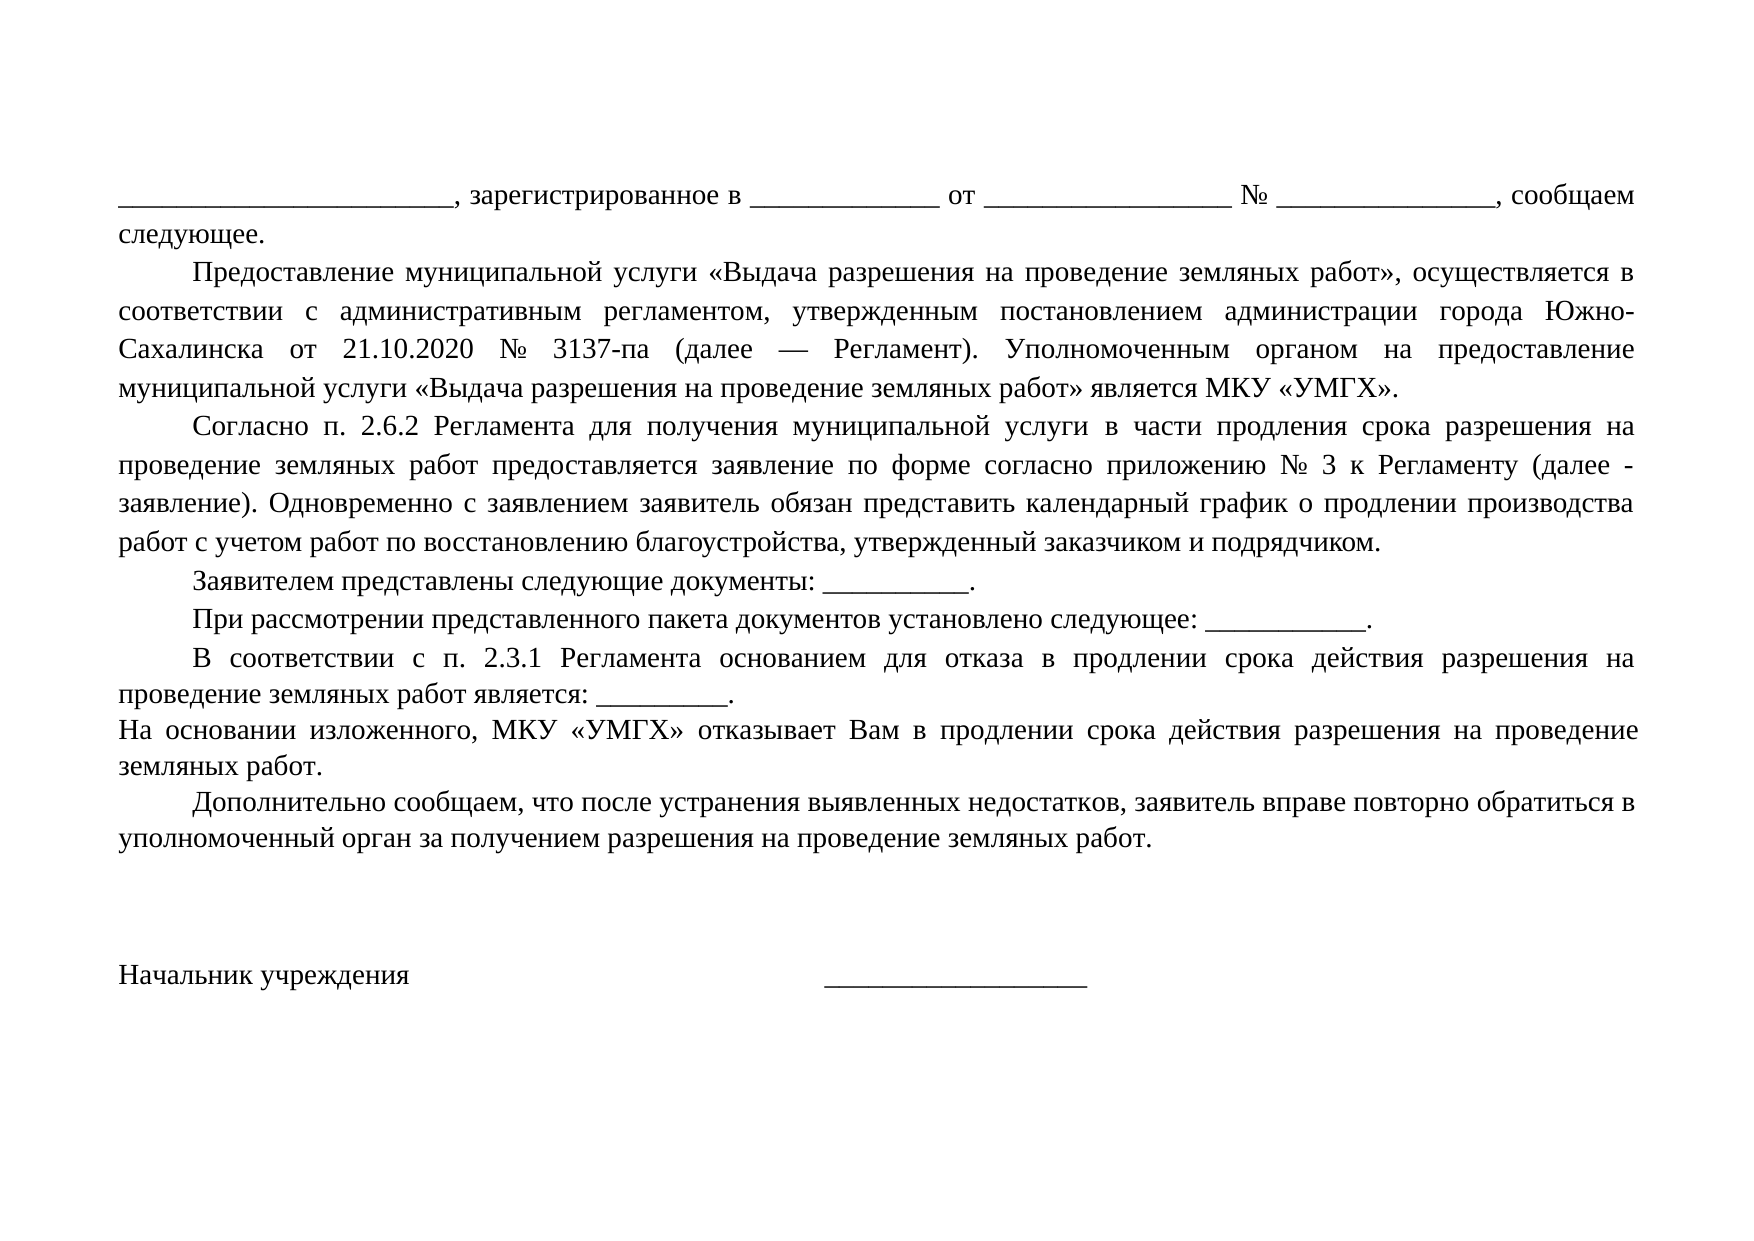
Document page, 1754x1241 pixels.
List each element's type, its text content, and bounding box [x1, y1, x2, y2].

text _______________________, зарегистрированное в _____________ от _________________ № _______________, сообщаем следующее. [118, 177, 1636, 249]
text Начальник учреждения __________________ [118, 957, 1636, 991]
text На основании изложенного, МКУ «УМГХ» отказывает Вам в продлении срока действия разрешения на проведение земляных работ. [118, 712, 1639, 782]
text В соответствии с п. 2.3.1 Регламента основанием для отказа в продлении срока действия разрешения на проведение земляных работ является: _________. [118, 640, 1636, 709]
text Заявителем представлены следующие документы: __________. [118, 563, 1636, 596]
text Согласно п. 2.6.2 Регламента для получения муниципальной услуги в части продления срока разрешения на проведение земляных работ предоставляется заявление по форме согласно приложению № 3 к Регламенту (далее - заявление). Одновременно с заявлением заявитель обязан представить календарный график о продлении производства работ с учетом работ по восстановлению благоустройства, утвержденный заказчиком и подрядчиком. [118, 408, 1636, 558]
text Предоставление муниципальной услуги «Выдача разрешения на проведение земляных работ», осуществляется в соответствии с административным регламентом, утвержденным постановлением администрации города Южно-Сахалинска от 21.10.2020 № 3137-па (далее — Регламент). Уполномоченным органом на предоставление муниципальной услуги «Выдача разрешения на проведение земляных работ» является МКУ «УМГХ». [118, 254, 1636, 403]
text При рассмотрении представленного пакета документов установлено следующее: ___________. [118, 601, 1636, 635]
text Дополнительно сообщаем, что после устранения выявленных недостатков, заявитель вправе повторно обратиться в уполномоченный орган за получением разрешения на проведение земляных работ. [118, 784, 1636, 854]
